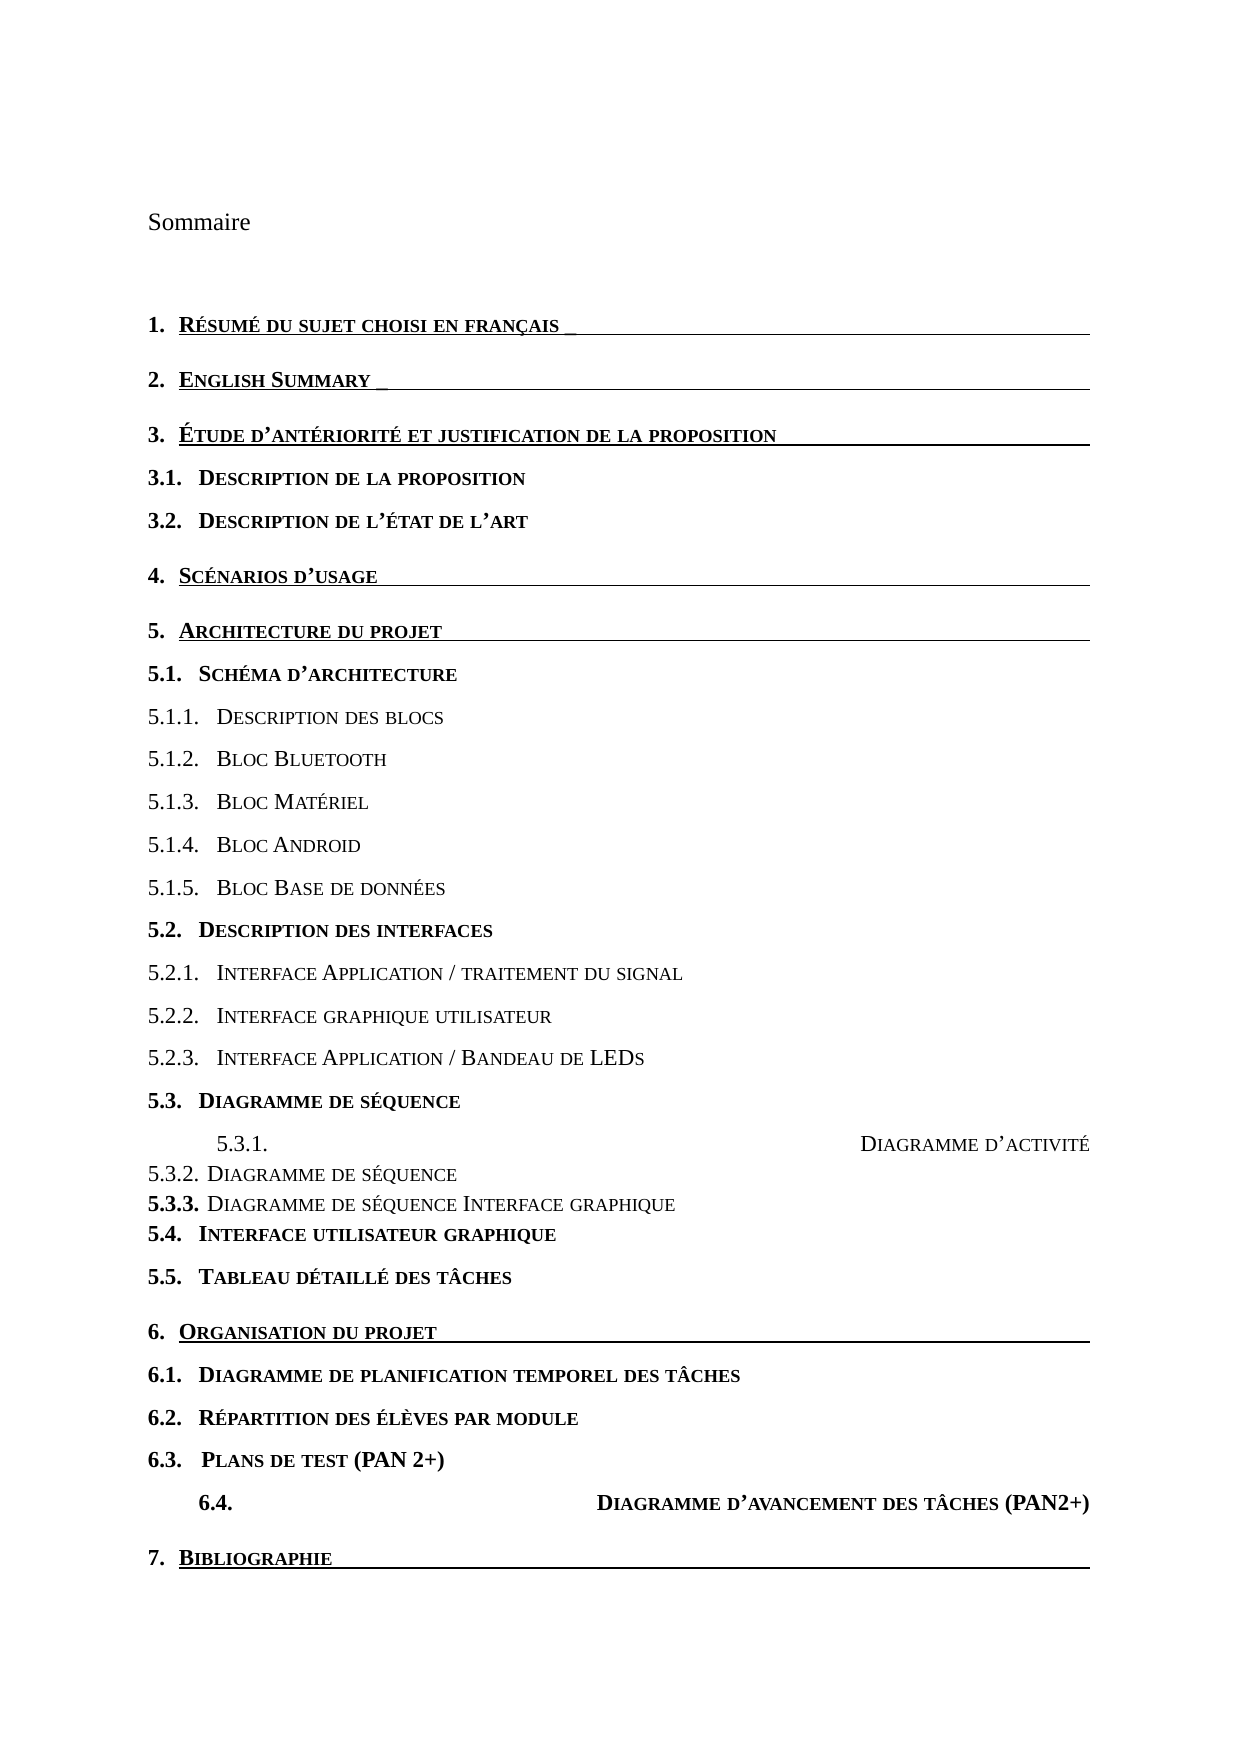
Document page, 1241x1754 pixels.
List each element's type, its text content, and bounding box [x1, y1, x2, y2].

list Bloc Matériel [148, 788, 1093, 814]
list Bloc Android [148, 831, 1093, 857]
list Bloc Bluetooth [148, 745, 1093, 772]
list Interface Application / Bandeau de LEDs [148, 1044, 1093, 1071]
list Organisation du projet [148, 1318, 1093, 1345]
list Description des blocs [148, 703, 1093, 729]
list Diagramme de séquence [148, 1160, 1093, 1186]
list Résumé du sujet choisi en français _ [148, 311, 1093, 337]
list Diagramme d’avancement des tâches (PAN2+) [198, 1489, 1093, 1516]
text Sommaire [148, 207, 1093, 236]
list Bloc Base de données [148, 873, 1093, 900]
list Plans de test (PAN 2+) [148, 1446, 1093, 1473]
list Description de l’état de l’art [148, 507, 1093, 533]
list Architecture du projet [148, 617, 1093, 644]
list Diagramme de séquence Interface graphique [148, 1190, 1093, 1217]
list Diagramme de planification temporel des tâches [148, 1361, 1093, 1387]
list Étude d’antériorité et justification de la proposition [148, 421, 1093, 448]
list Diagramme de séquence [148, 1087, 1093, 1113]
list Interface graphique utilisateur [148, 1002, 1093, 1028]
list Tableau détaillé des tâches [148, 1263, 1093, 1289]
list Diagramme d’activité [216, 1130, 1093, 1156]
list Description des interfaces [148, 916, 1093, 943]
list Répartition des élèves par module [148, 1404, 1093, 1430]
list Interface utilisateur graphique [148, 1220, 1093, 1247]
list English Summary _ [148, 366, 1093, 393]
list Scénarios d’usage [148, 562, 1093, 588]
list Schéma d’architecture [148, 660, 1093, 686]
list Interface Application / traitement du signal [148, 959, 1093, 985]
list Bibliographie [148, 1544, 1093, 1571]
list Description de la proposition [148, 464, 1093, 491]
